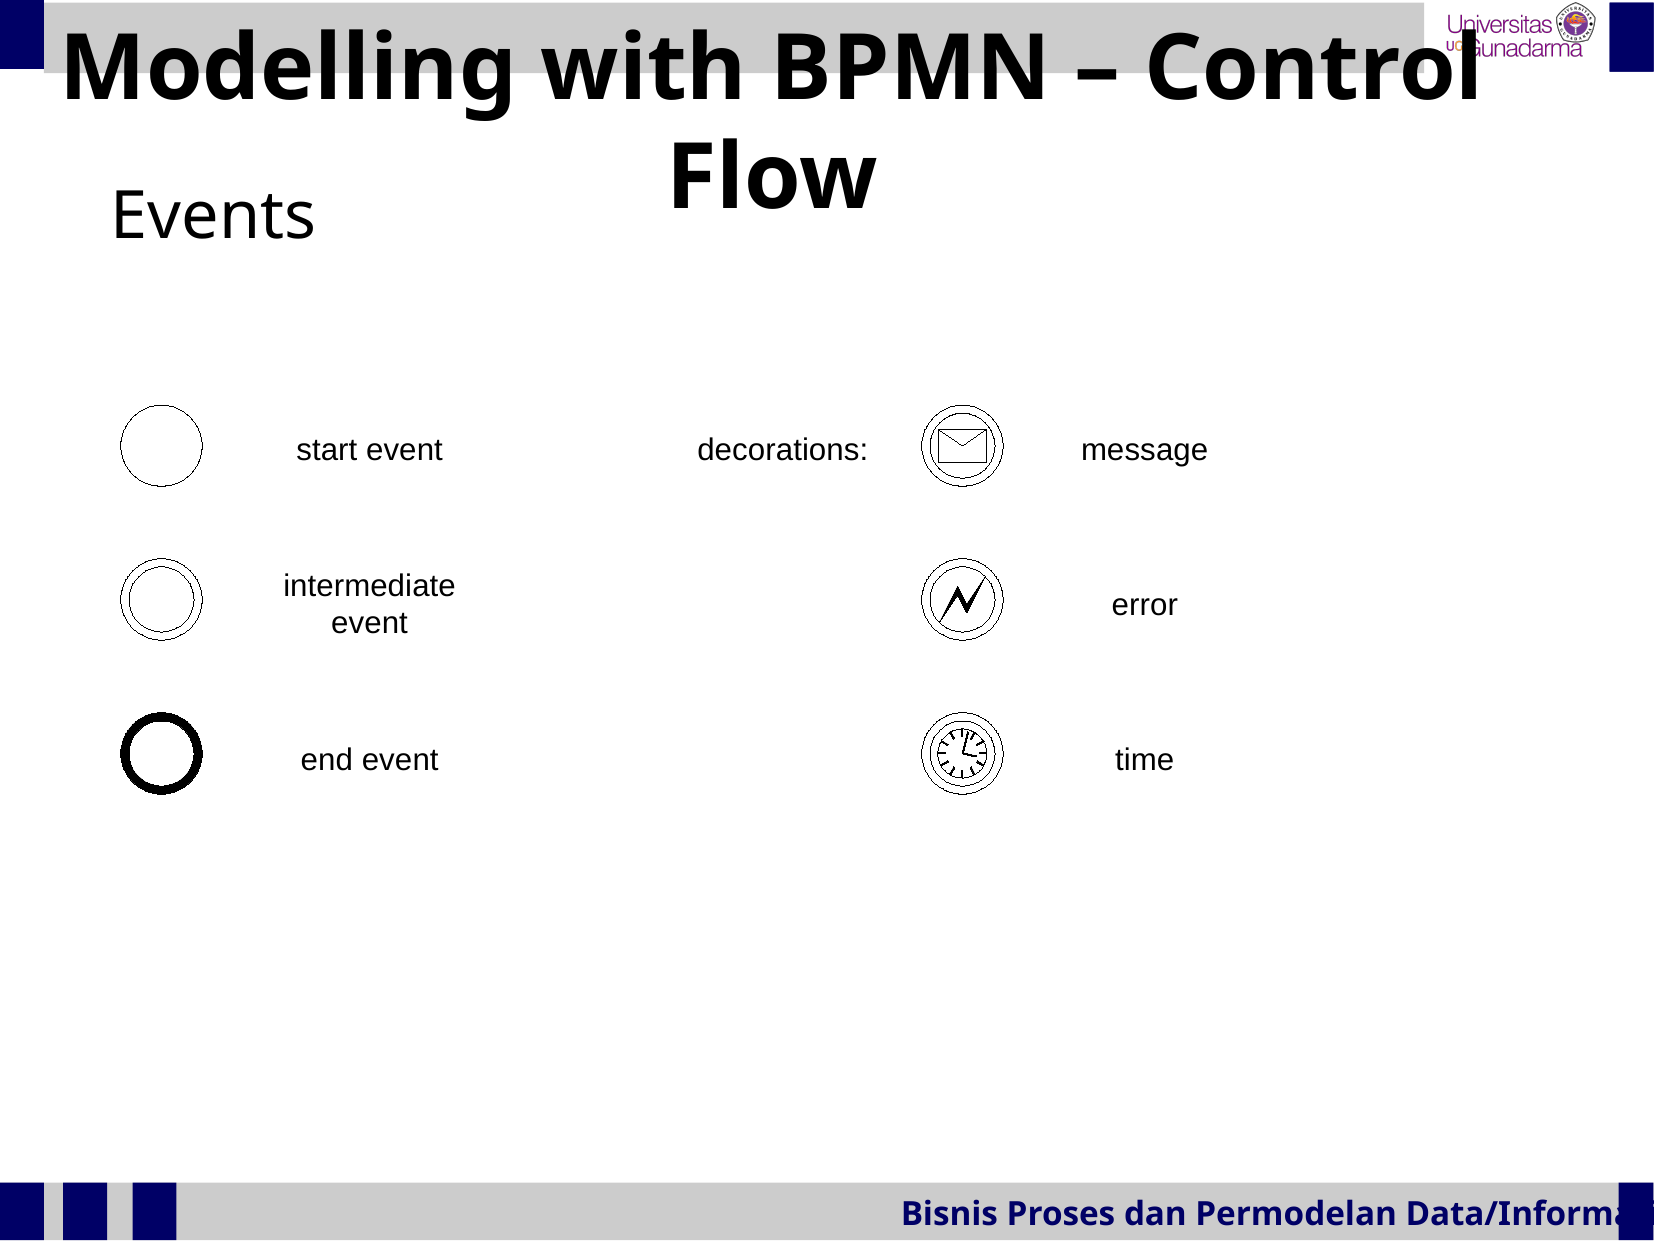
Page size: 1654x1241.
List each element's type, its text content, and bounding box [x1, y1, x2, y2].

text_box start event [258, 400, 482, 495]
text_box [921, 558, 1004, 640]
text_box message [1033, 400, 1257, 495]
text_box time [1033, 710, 1257, 805]
text_box [121, 405, 203, 486]
text_box [921, 405, 1004, 486]
text_box decorations: [671, 400, 895, 495]
text_box [120, 558, 203, 640]
text_box intermediate event [258, 555, 482, 650]
title Modelling with BPMN – Control Flow [0, 0, 1654, 139]
text_box [921, 712, 1004, 794]
text_box end event [258, 710, 482, 805]
text_box [120, 712, 203, 794]
list Events [80, 164, 1543, 1126]
text_box error [1033, 555, 1257, 650]
